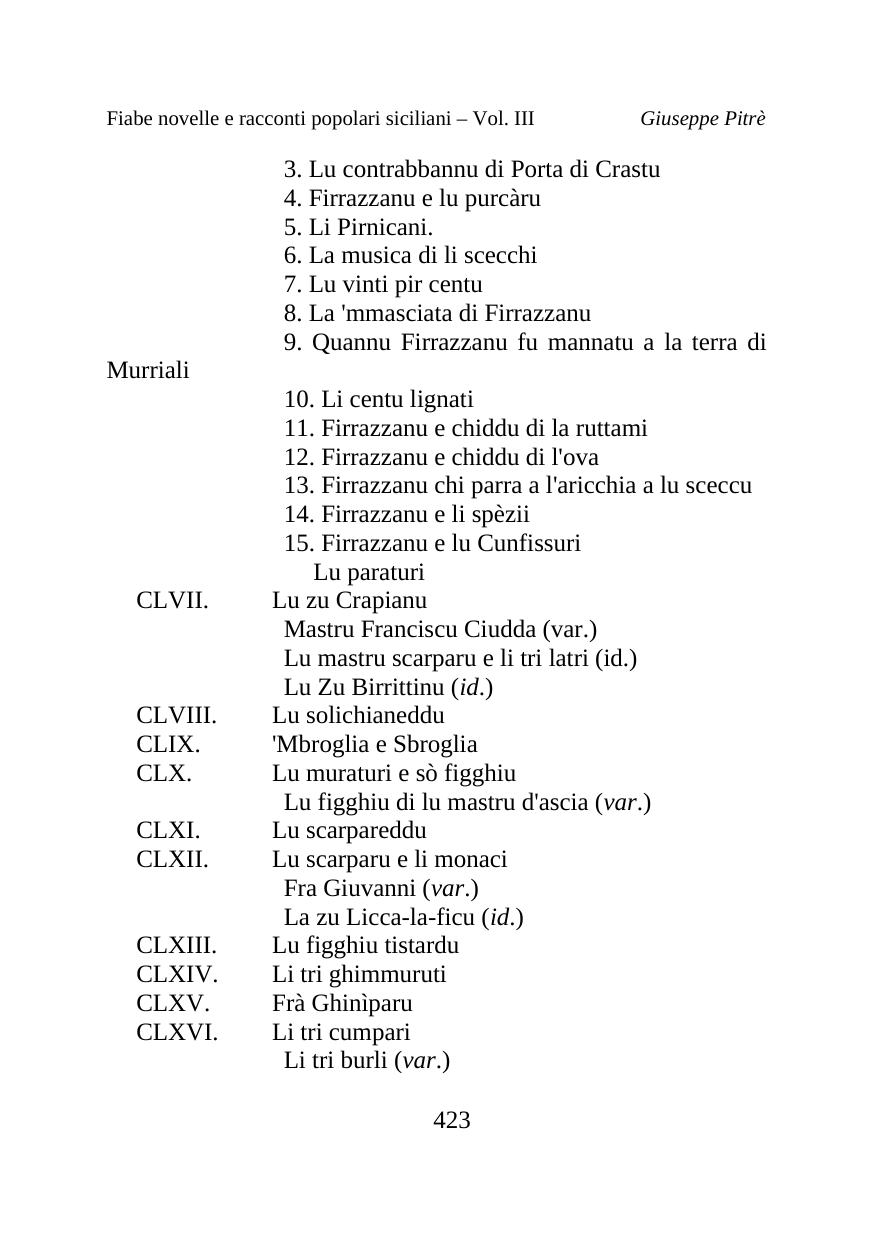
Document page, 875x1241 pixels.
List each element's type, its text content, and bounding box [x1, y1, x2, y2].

text CLXIV. Li tri ghimmuruti [106, 959, 768, 988]
text CLVII. Lu zu Crapianu [106, 586, 768, 614]
text CLXI. Lu scarpareddu [106, 816, 768, 844]
text 13. Firrazzanu chi parra a l'aricchia a lu sceccu [106, 471, 768, 499]
text 8. La 'mmasciata di Firrazzanu [106, 298, 768, 327]
text Li tri burli (var.) [106, 1046, 768, 1074]
text CLXVI. Li tri cumpari [106, 1017, 768, 1046]
text 6. La musica di li scecchi [106, 241, 768, 269]
text 7. Lu vinti pir centu [106, 269, 768, 298]
text 9. Quannu Firrazzanu fu mannatu a la terra di Murriali [106, 327, 768, 384]
text 10. Li centu lignati [106, 384, 768, 413]
text CLVIII. Lu solichianeddu [106, 701, 768, 729]
text Lu mastru scarparu e li tri latri (id.) [106, 643, 768, 672]
text 11. Firrazzanu e chiddu di la ruttami [106, 413, 768, 442]
text 15. Firrazzanu e lu Cunfissuri [106, 528, 768, 557]
text 5. Li Pirnicani. [106, 212, 768, 241]
text CLXIII. Lu figghiu tistardu [106, 931, 768, 959]
text 12. Firrazzanu e chiddu di l'ova [106, 442, 768, 471]
text CLIX. 'Mbroglia e Sbroglia [106, 729, 768, 758]
text Lu figghiu di lu mastru d'ascia (var.) [106, 787, 768, 816]
text Mastru Franciscu Ciudda (var.) [106, 614, 768, 643]
text 14. Firrazzanu e li spèzii [106, 499, 768, 528]
text La zu Licca-la-ficu (id.) [106, 902, 768, 931]
text 4. Firrazzanu e lu purcàru [106, 183, 768, 212]
text CLX. Lu muraturi e sò figghiu [106, 758, 768, 787]
text Fra Giuvanni (var.) [106, 873, 768, 902]
text 3. Lu contrabbannu di Porta di Crastu [106, 154, 768, 183]
text Lu Zu Birrittinu (id.) [106, 672, 768, 701]
text Lu paraturi [106, 557, 768, 586]
text CLXV. Frà Ghinìparu [106, 988, 768, 1017]
text CLXII. Lu scarparu e li monaci [106, 844, 768, 873]
